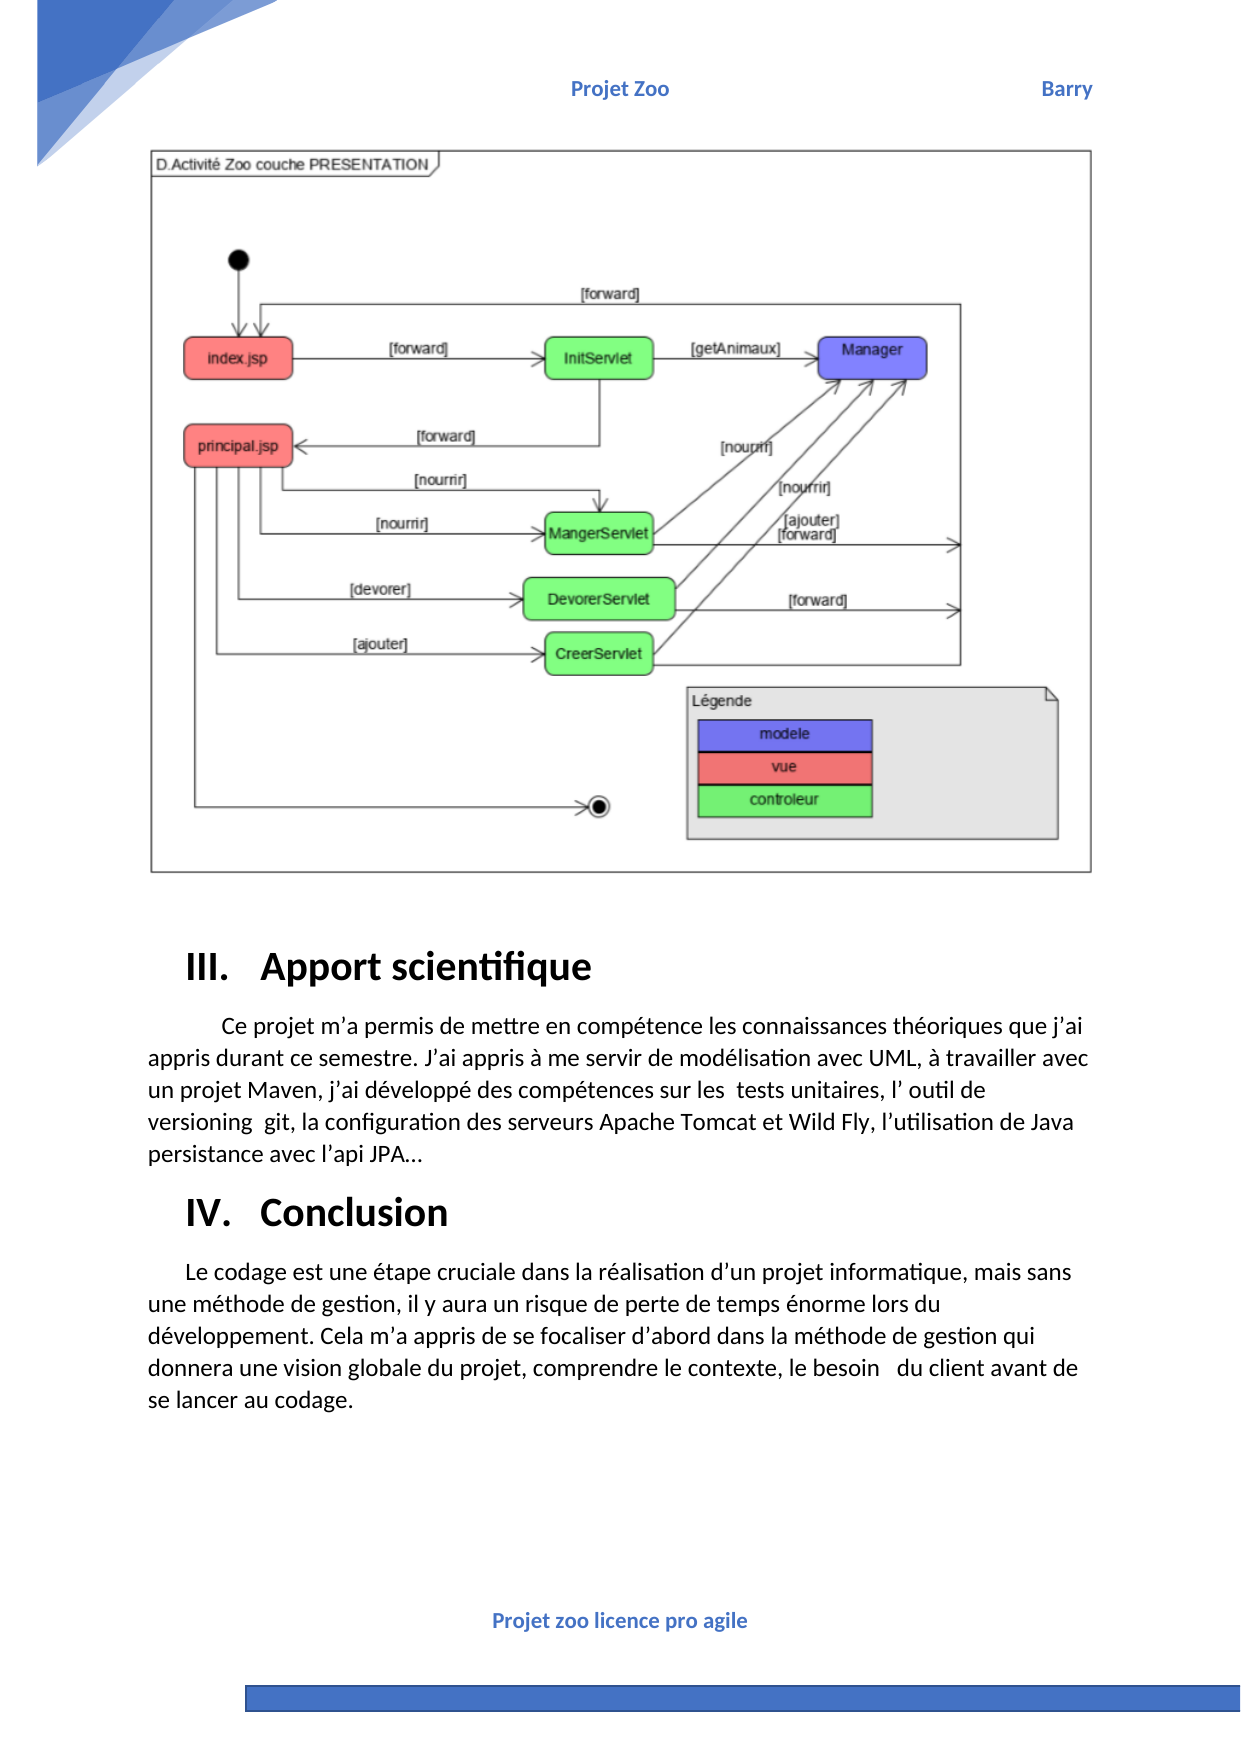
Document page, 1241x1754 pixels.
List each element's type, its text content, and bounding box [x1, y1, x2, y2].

list Conclusion [185, 1186, 1093, 1237]
text Ce projet m’a permis de mettre en compétence les connaissances théoriques que j’ai appris durant ce semestre. J’ai appris à me servir de modélisation avec UML, à travailler avec un projet Maven, j’ai développé des compétences sur les tests unitaires, l’ outil de versioning git, la configuration des serveurs Apache Tomcat et Wild Fly, l’utilisation de Java persistance avec l’api JPA… [148, 1010, 1093, 1168]
list Apport scientifique [185, 940, 1093, 991]
text Le codage est une étape cruciale dans la réalisation d’un projet informatique, mais sans une méthode de gestion, il y aura un risque de perte de temps énorme lors du développement. Cela m’a appris de se focaliser d’abord dans la méthode de gestion qui donnera une vision globale du projet, comprendre le contexte, le besoin du client avant de se lancer au codage. [148, 1256, 1093, 1415]
